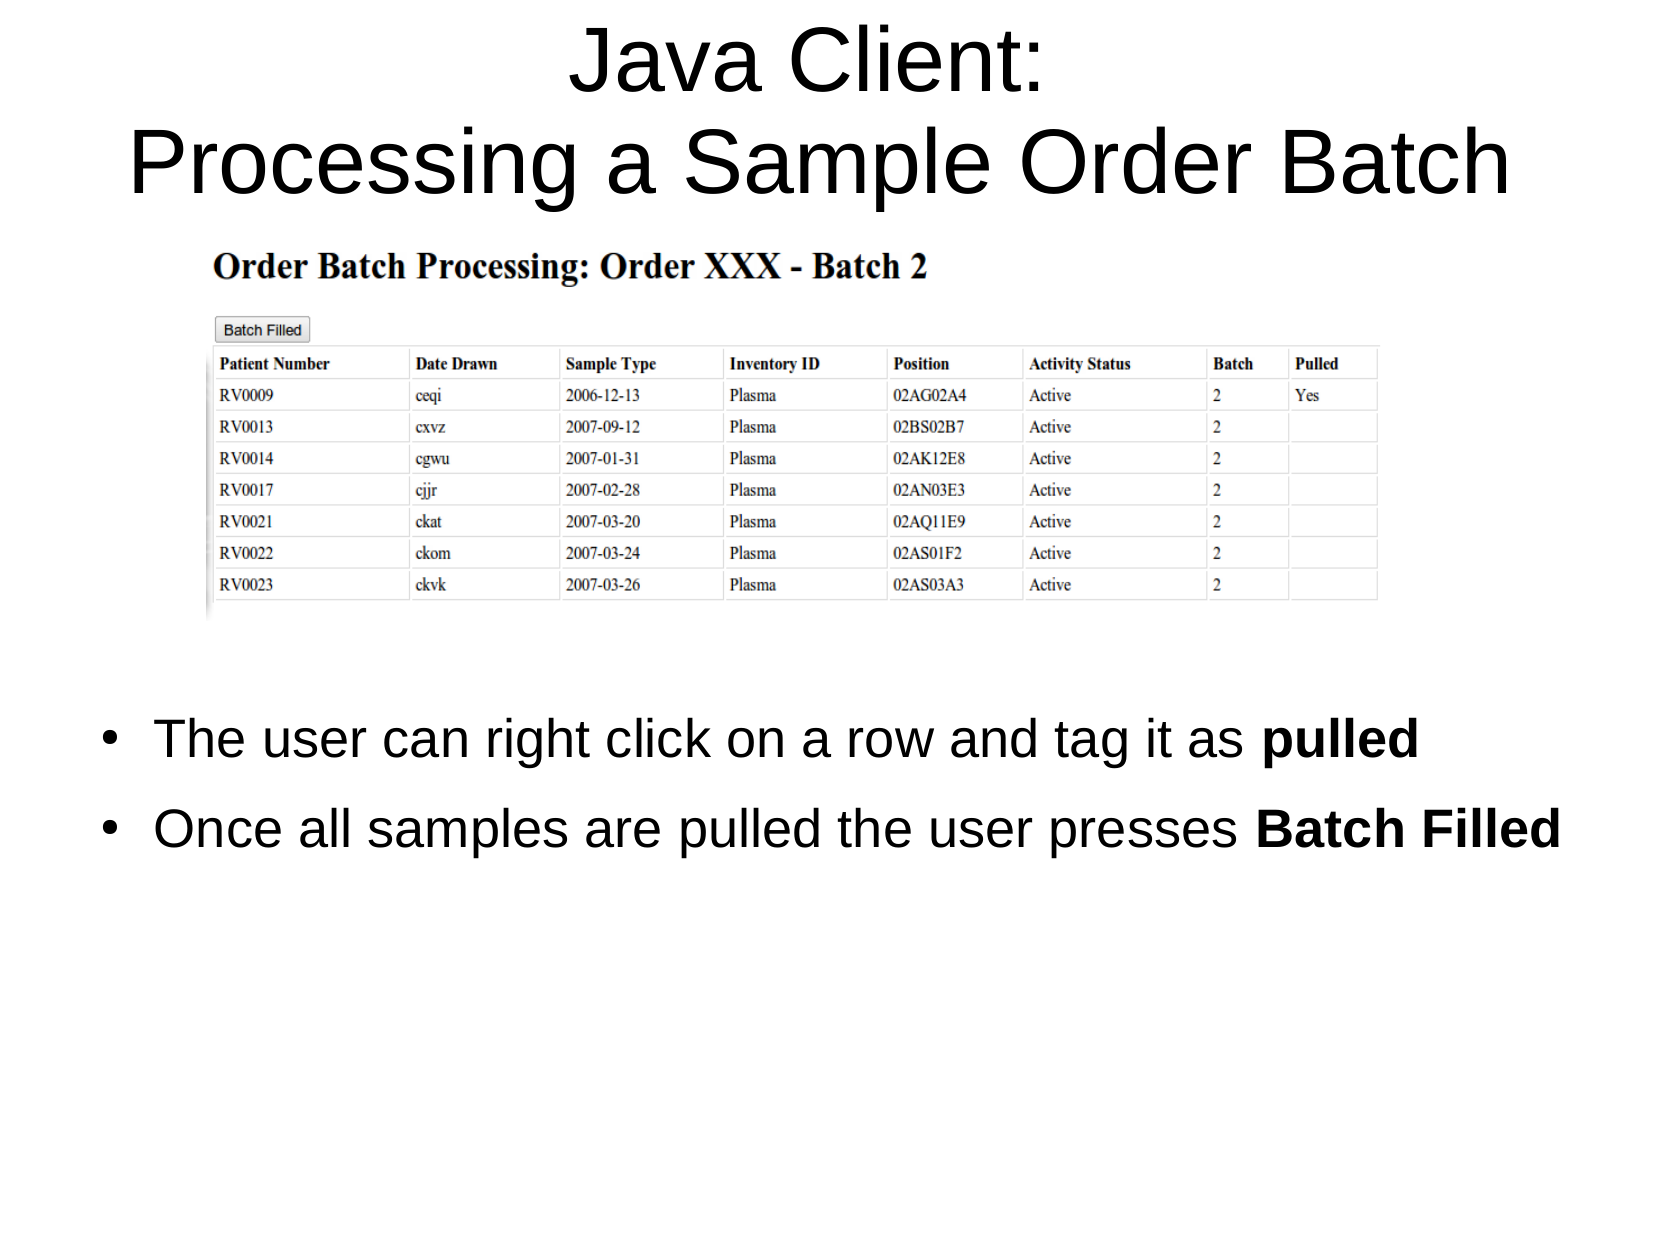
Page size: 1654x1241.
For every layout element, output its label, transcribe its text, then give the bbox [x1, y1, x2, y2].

list The user can right click on a row and tag it as pulled Once all samples are pulled the user presses Batch Filled [82, 708, 1571, 1115]
picture [206, 236, 1388, 621]
title Java Client: Processing a Sample Order Batch [76, 8, 1565, 214]
